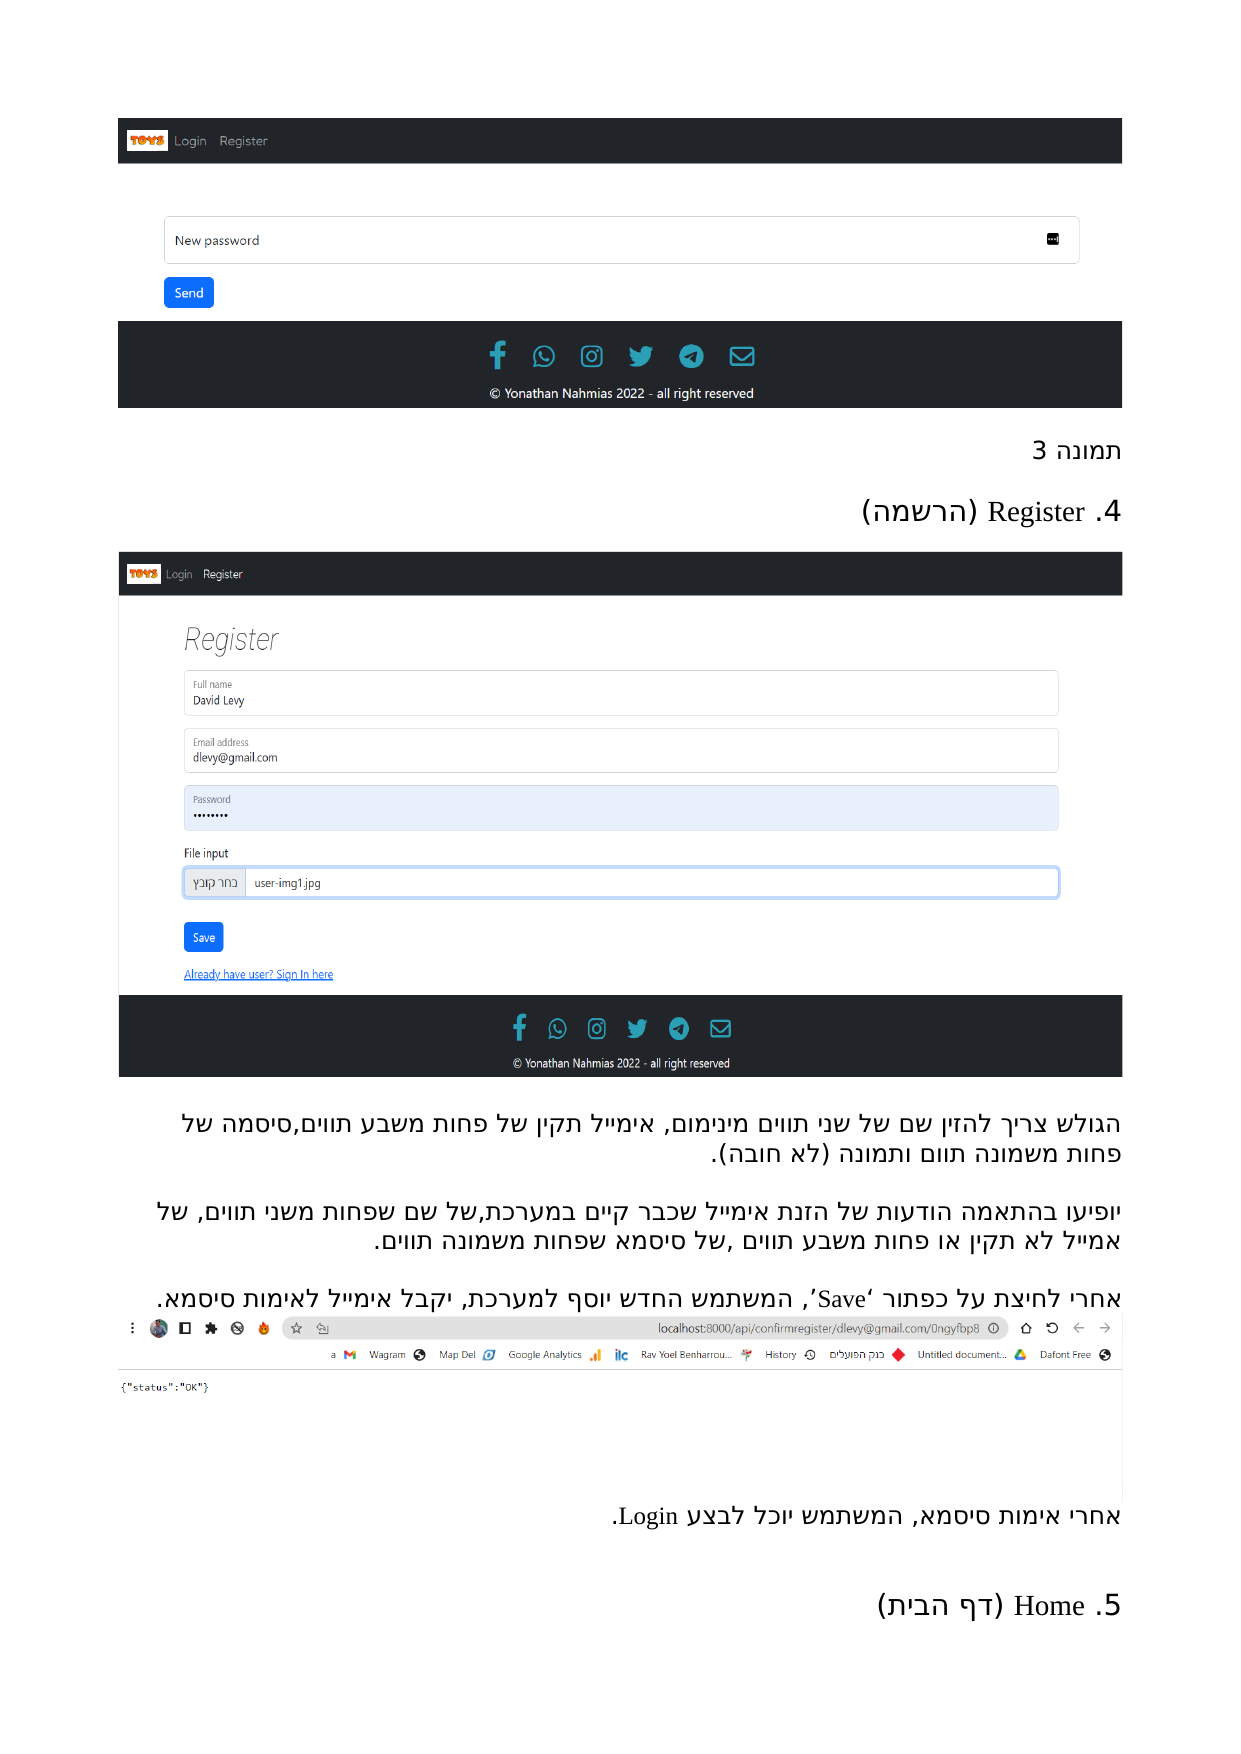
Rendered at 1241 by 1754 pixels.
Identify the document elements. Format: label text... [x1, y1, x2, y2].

picture [118, 1313, 1123, 1502]
picture [118, 551, 1123, 1077]
text הגולש צריך להזין שם של שני תווים מינימום, אימייל תקין של פחות משבע תווים,סיסמה של פחות משמונה תוום ותמונה (לא חובה). [118, 1110, 1122, 1168]
text 4. Register (הרשמה) [118, 494, 1122, 528]
text יופיעו בהתאמה הודעות של הזנת אימייל שכבר קיים במערכת,של שם שפחות משני תווים, של אמייל לא תקין או פחות משבע תווים ,של סיסמא שפחות משמונה תווים. [118, 1197, 1122, 1255]
text אחרי לחיצת על כפתור ‘Save’, המשתמש החדש יוסף למערכת, יקבל אימייל לאימות סיסמא. [118, 1284, 1122, 1313]
text תמונה 3 [118, 436, 1122, 466]
picture [118, 118, 1123, 408]
text אחרי אימות סיסמא, המשתמש יוכל לבצע Login. [118, 1502, 1122, 1530]
text 5. Home (דף הבית) [118, 1588, 1122, 1622]
